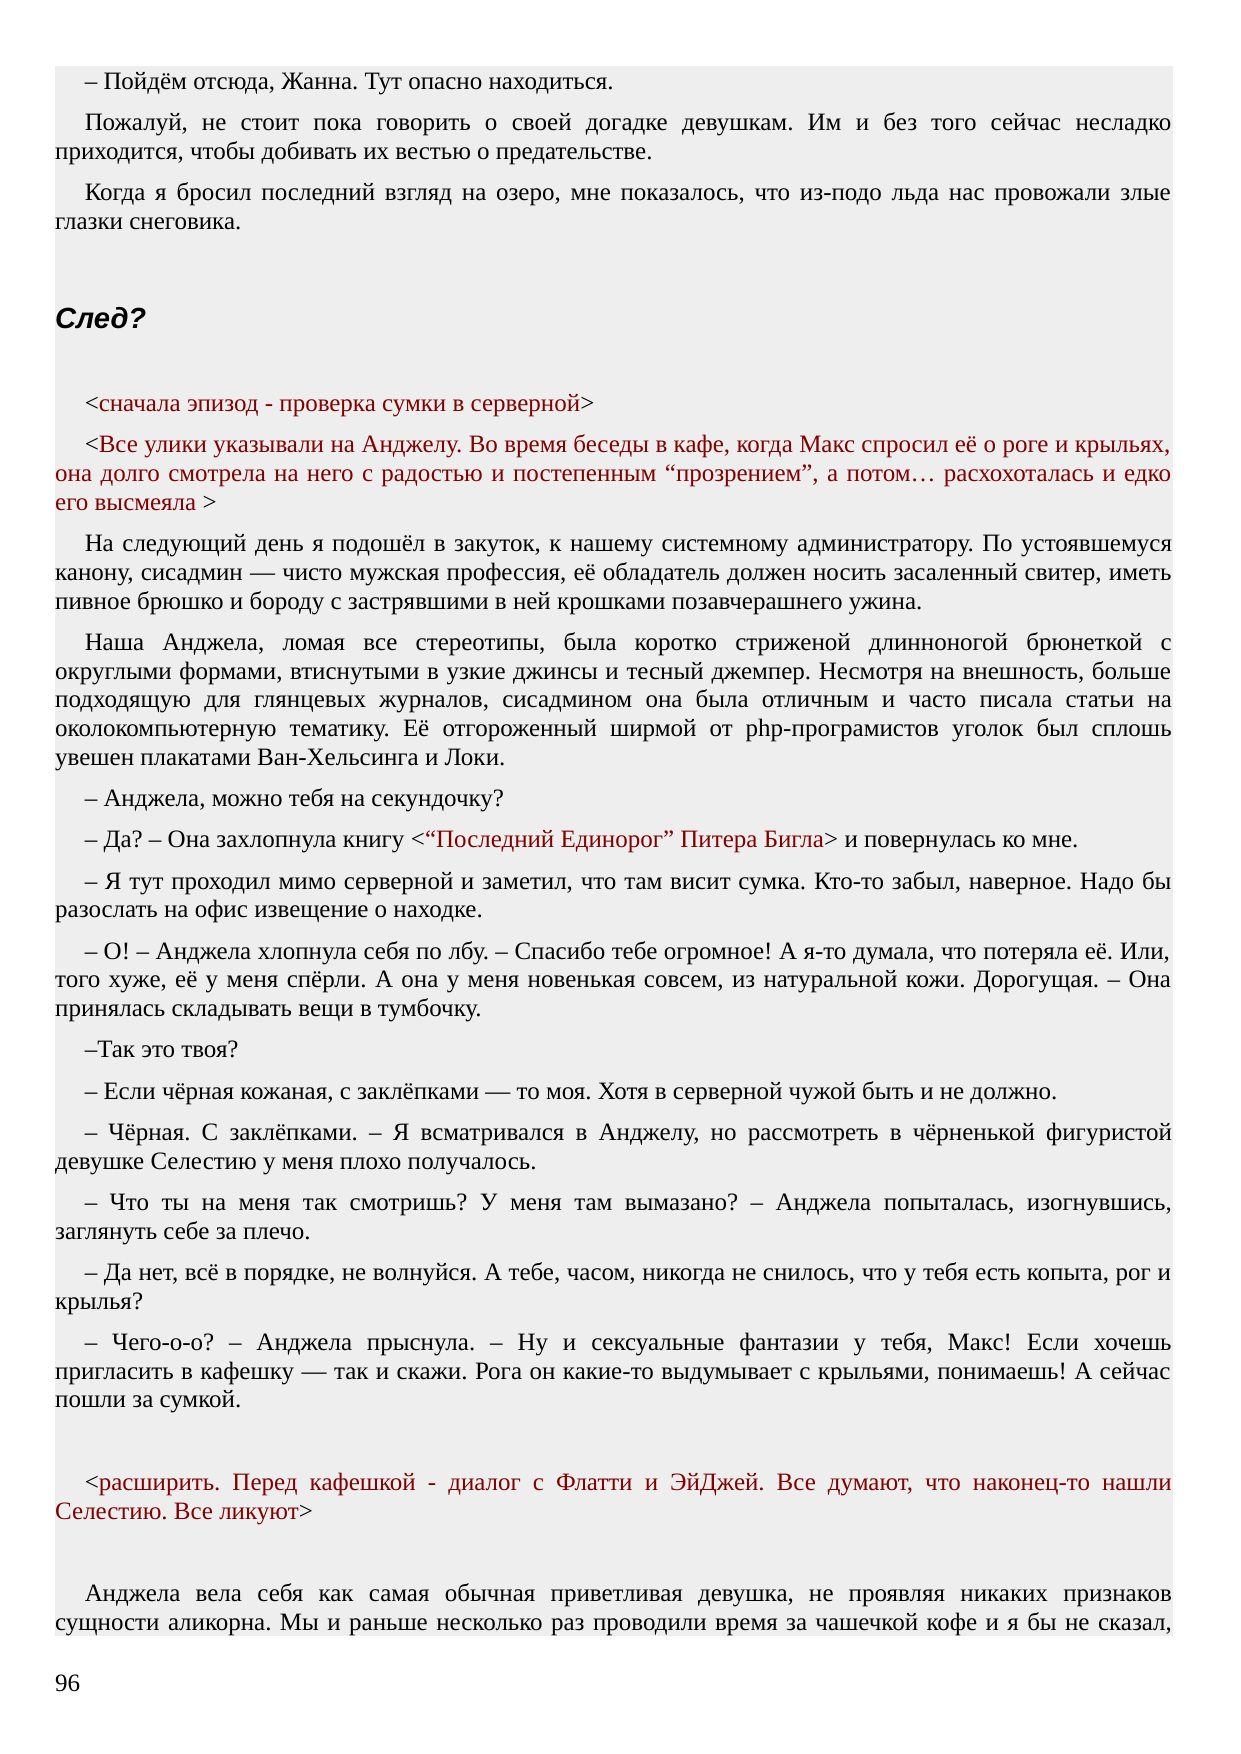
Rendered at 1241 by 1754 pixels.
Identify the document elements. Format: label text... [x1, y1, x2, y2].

text – Чёрная. С заклёпками. – Я всматривался в Анджелу, но рассмотреть в чёрненькой фигуристой девушке Селестию у меня плохо получалось. [55, 1117, 1173, 1174]
subtitle След? [55, 301, 1173, 334]
text Анджела вела себя как самая обычная приветливая девушка, не проявляя никаких признаков сущности аликорна. Мы и раньше несколько раз проводили время за чашечкой кофе и я бы не сказал, [55, 1578, 1173, 1636]
text Пожалуй, не стоит пока говорить о своей догадке девушкам. Им и без того сейчас несладко приходится, чтобы добивать их вестью о предательстве. [55, 107, 1173, 165]
text Наша Анджела, ломая все стереотипы, была коротко стриженой длинноногой брюнеткой с округлыми формами, втиснутыми в узкие джинсы и тесный джемпер. Несмотря на внешность, больше подходящую для глянцевых журналов, сисадмином она была отличным и часто писала статьи на околокомпьютерную тематику. Её отгороженный ширмой от php-програмистов уголок был сплошь увешен плакатами Ван-Хельсинга и Локи. [55, 627, 1173, 771]
text <Все улики указывали на Анджелу. Во время беседы в кафе, когда Макс спросил её о роге и крыльях, она долго смотрела на него с радостью и постепенным “прозрением”, а потом… расхохоталась и едко его высмеяла > [55, 429, 1173, 516]
text – Анджела, можно тебя на секундочку? [55, 783, 1173, 812]
text – О! – Анджела хлопнула себя по лбу. – Спасибо тебе огромное! А я-то думала, что потеряла её. Или, того хуже, её у меня спёрли. А она у меня новенькая совсем, из натуральной кожи. Дорогущая. – Она принялась складывать вещи в тумбочку. [55, 936, 1173, 1022]
text – Да? – Она захлопнула книгу <“Последний Единорог” Питера Бигла> и повернулась ко мне. [55, 824, 1173, 853]
text На следующий день я подошёл в закуток, к нашему системному администратору. По устоявшемуся канону, сисадмин — чисто мужская профессия, её обладатель должен носить засаленный свитер, иметь пивное брюшко и бороду с застрявшими в ней крошками позавчерашнего ужина. [55, 528, 1173, 614]
text Когда я бросил последний взгляд на озеро, мне показалось, что из-подо льда нас провожали злые глазки снеговика. [55, 177, 1173, 235]
text – Если чёрная кожаная, с заклёпками — то моя. Хотя в серверной чужой быть и не должно. [55, 1076, 1173, 1104]
text – Да нет, всё в порядке, не волнуйся. А тебе, часом, никогда не снилось, что у тебя есть копыта, рог и крылья? [55, 1257, 1173, 1314]
text – Пойдём отсюда, Жанна. Тут опасно находиться. [55, 66, 1173, 95]
text <расширить. Перед кафешкой - диалог с Флатти и ЭйДжей. Все думают, что наконец-то нашли Селестию. Все ликуют> [55, 1467, 1173, 1524]
text –Так это твоя? [55, 1034, 1173, 1063]
text – Чего-о-о? – Анджела прыснула. – Ну и сексуальные фантазии у тебя, Макс! Если хочешь пригласить в кафешку — так и скажи. Рога он какие-то выдумывает с крыльями, понимаешь! А сейчас пошли за сумкой. [55, 1327, 1173, 1413]
text – Что ты на меня так смотришь? У меня там вымазано? – Анджела попыталась, изогнувшись, заглянуть себе за плечо. [55, 1187, 1173, 1244]
text – Я тут проходил мимо серверной и заметил, что там висит сумка. Кто-то забыл, наверное. Надо бы разослать на офис извещение о находке. [55, 866, 1173, 923]
text <сначала эпизод - проверка сумки в серверной> [55, 388, 1173, 417]
